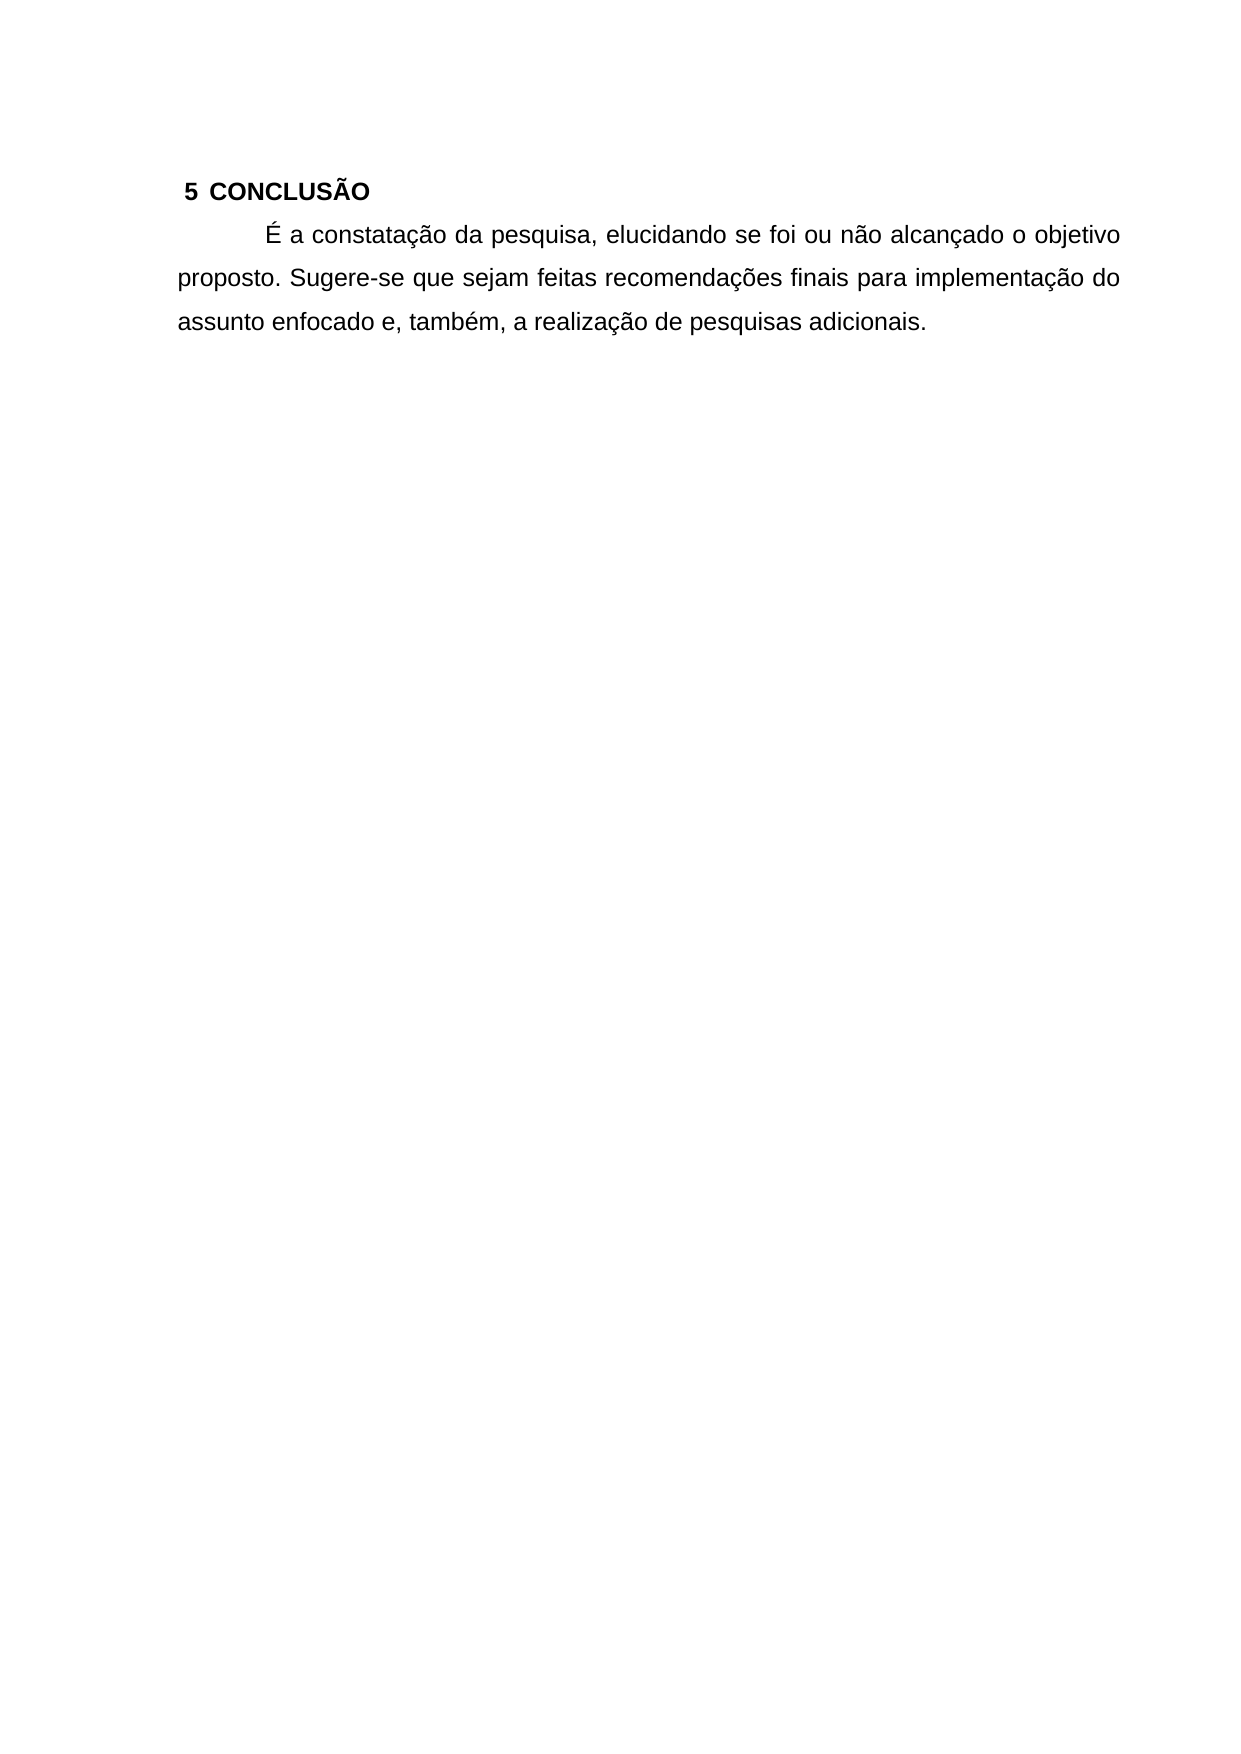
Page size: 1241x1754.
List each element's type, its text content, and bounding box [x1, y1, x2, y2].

subtitle Conclusão [177, 177, 1122, 206]
text É a constatação da pesquisa, elucidando se foi ou não alcançado o objetivo proposto. Sugere-se que sejam feitas recomendações finais para implementação do assunto enfocado e, também, a realização de pesquisas adicionais. [177, 220, 1122, 335]
